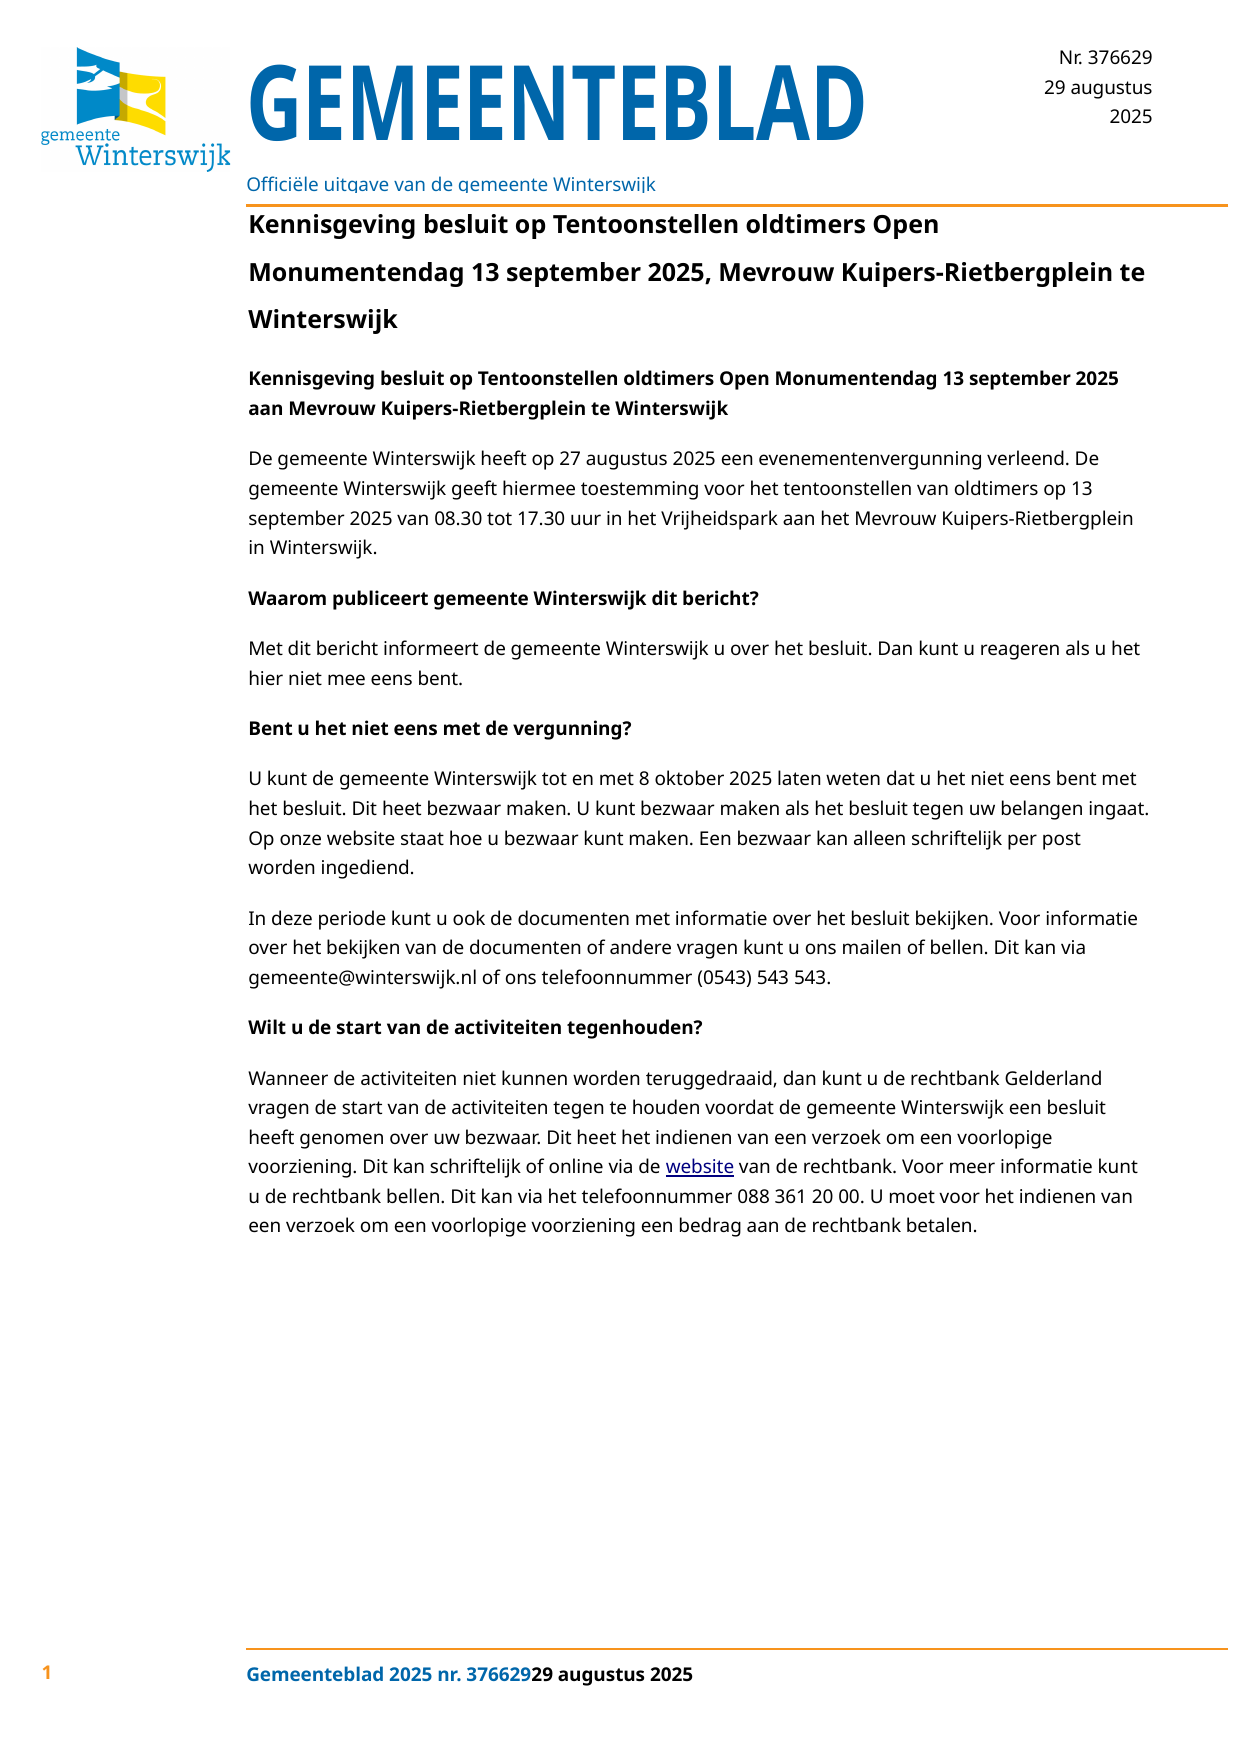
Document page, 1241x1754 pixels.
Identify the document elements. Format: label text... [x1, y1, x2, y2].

text In deze periode kunt u ook de documenten met informatie over het besluit bekijken. Voor informatie over het bekijken van de documenten of andere vragen kunt u ons mailen of bellen. Dit kan via gemeente@winterswijk.nl of ons telefoonnummer (0543) 543 543. [248, 905, 1152, 989]
text Wanneer de activiteiten niet kunnen worden teruggedraaid, dan kunt u de rechtbank Gelderland vragen de start van de activiteiten tegen te houden voordat de gemeente Winterswijk een besluit heeft genomen over uw bezwaar. Dit heet het indienen van een verzoek om een voorlopige voorziening. Dit kan schriftelijk of online via de website van de rechtbank. Voor meer informatie kunt u de rechtbank bellen. Dit kan via het telefoonnummer 088 361 20 00. U moet voor het indienen van een verzoek om een voorlopige voorziening een bedrag aan de rechtbank betalen. [248, 1065, 1152, 1238]
text De gemeente Winterswijk heeft op 27 augustus 2025 een evenementenvergunning verleend. De gemeente Winterswijk geeft hiermee toestemming voor het tentoonstellen van oldtimers op 13 september 2025 van 08.30 tot 17.30 uur in het Vrijheidspark aan het Mevrouw Kuipers-Rietbergplein in Winterswijk. [248, 446, 1152, 560]
text Kennisgeving besluit op Tentoonstellen oldtimers Open Monumentendag 13 september 2025 aan Mevrouw Kuipers-Rietbergplein te Winterswijk [248, 366, 1152, 421]
text Wilt u de start van de activiteiten tegenhouden? [248, 1014, 1152, 1040]
picture [41, 47, 231, 172]
text Kennisgeving besluit op Tentoonstellen oldtimers Open Monumentendag 13 september 2025, Mevrouw Kuipers-Rietbergplein te Winterswijk [248, 207, 1152, 336]
picture [225, 153, 231, 162]
text Met dit bericht informeert de gemeente Winterswijk u over het besluit. Dan kunt u reageren als u het hier niet mee eens bent. [248, 635, 1152, 690]
text U kunt de gemeente Winterswijk tot en met 8 oktober 2025 laten weten dat u het niet eens bent met het besluit. Dit heet bezwaar maken. U kunt bezwaar maken als het besluit tegen uw belangen ingaat. Op onze website staat hoe u bezwaar kunt maken. Een bezwaar kan alleen schriftelijk per post worden ingediend. [248, 766, 1152, 880]
text Waarom publiceert gemeente Winterswijk dit bericht? [248, 585, 1152, 610]
text Bent u het niet eens met de vergunning? [248, 715, 1152, 741]
